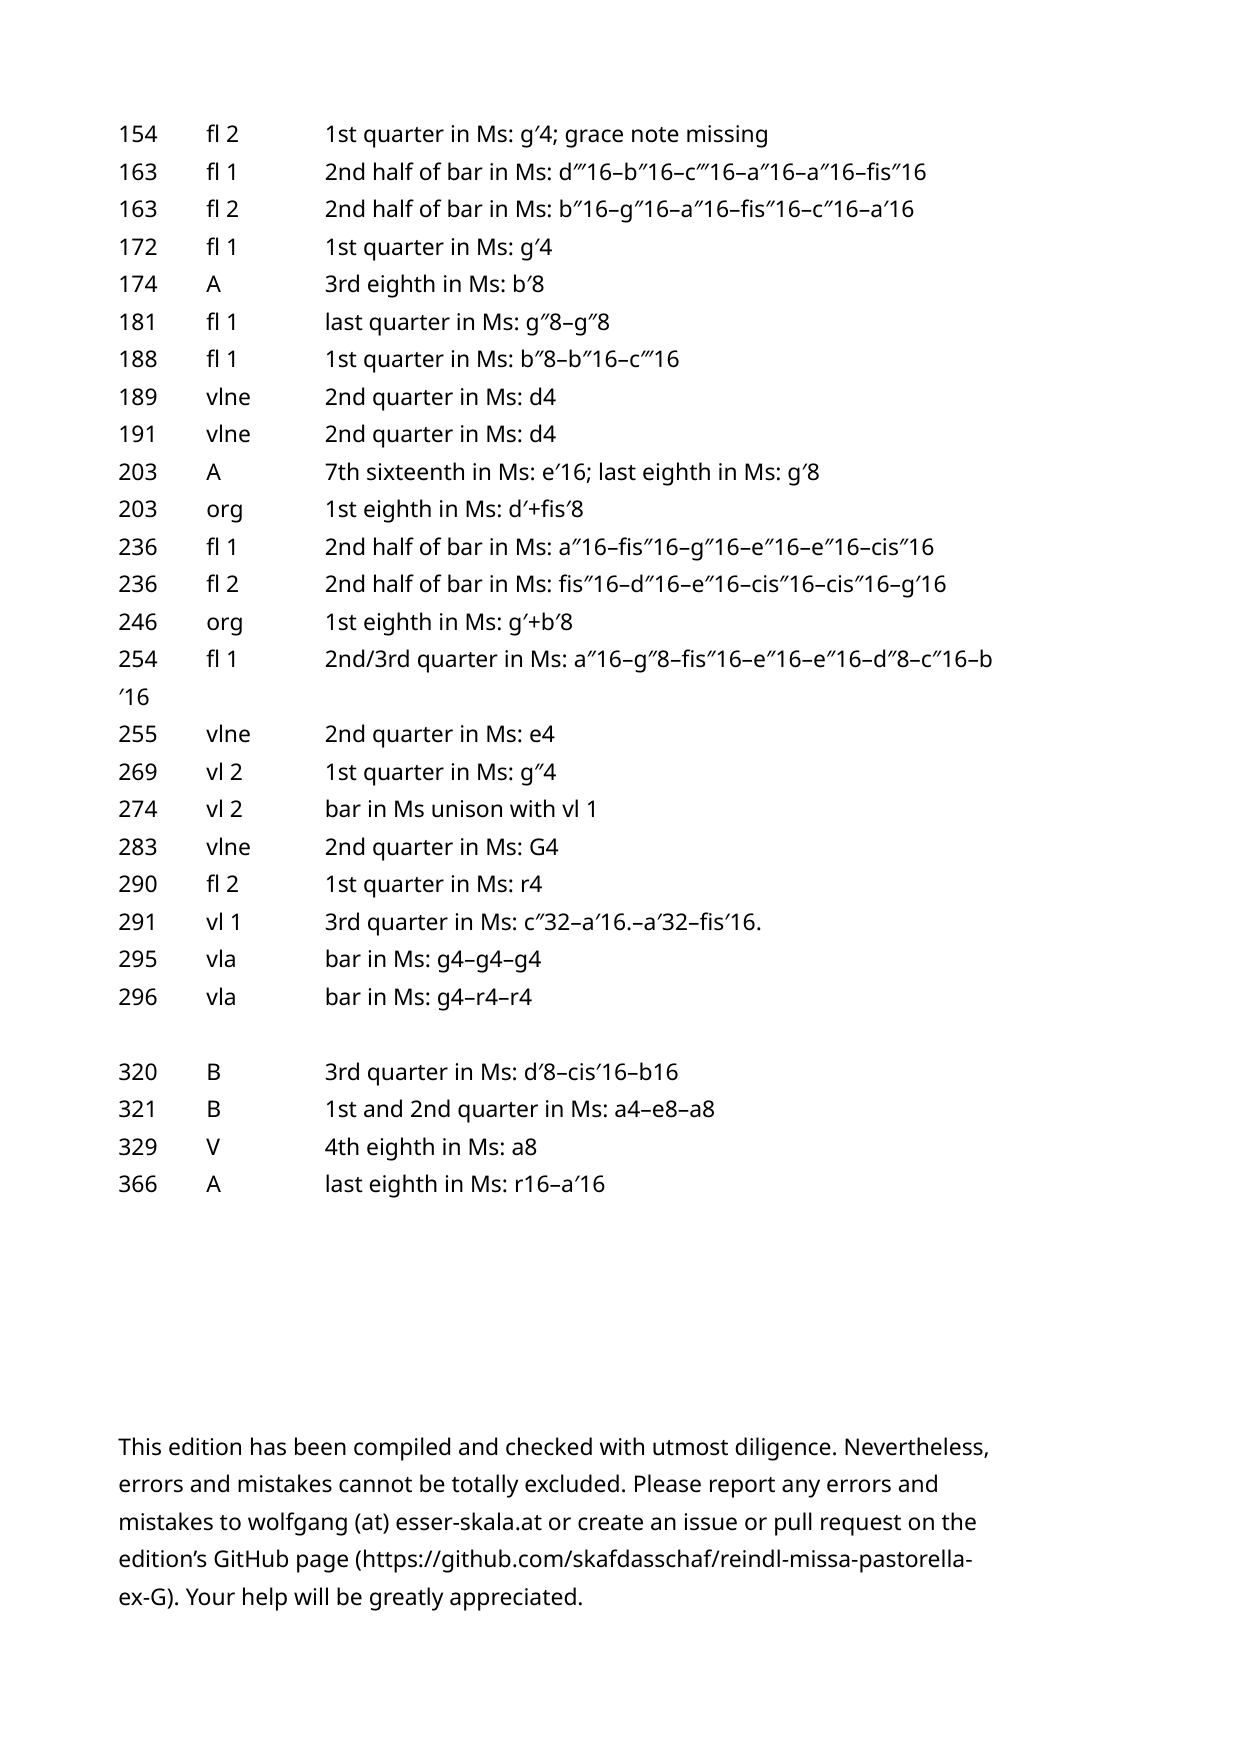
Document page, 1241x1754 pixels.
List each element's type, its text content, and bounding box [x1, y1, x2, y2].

text This edition has been compiled and checked with utmost diligence. Nevertheless, errors and mistakes cannot be totally excluded. Please report any errors and mistakes to wolfgang (at) esser-skala.at or create an issue or pull request on the edition’s GitHub page (https://github.com/skafdasschaf/reindl-missa-pastorella-ex-G). Your help will be greatly appreciated. [118, 1431, 1004, 1612]
text 154 fl 2 1st quarter in Ms: g′4; grace note missing 163 fl 1 2nd half of bar in Ms: d‴16–b″16–c‴16–a″16–a″16–fis″16 163 fl 2 2nd half of bar in Ms: b″16–g″16–a″16–fis″16–c″16–a′16 172 fl 1 1st quarter in Ms: g′4 174 A 3rd eighth in Ms: b′8 181 fl 1 last quarter in Ms: g″8–g″8 188 fl 1 1st quarter in Ms: b″8–b″16–c‴16 189 vlne 2nd quarter in Ms: d4 191 vlne 2nd quarter in Ms: d4 203 A 7th sixteenth in Ms: e′16; last eighth in Ms: g′8 203 org 1st eighth in Ms: d′+fis′8 236 fl 1 2nd half of bar in Ms: a″16–fis″16–g″16–e″16–e″16–cis″16 236 fl 2 2nd half of bar in Ms: fis″16–d″16–e″16–cis″16–cis″16–g′16 246 org 1st eighth in Ms: g′+b′8 254 fl 1 2nd/3rd quarter in Ms: a″16–g″8–fis″16–e″16–e″16–d″8–c″16–b′16 255 vlne 2nd quarter in Ms: e4 269 vl 2 1st quarter in Ms: g″4 274 vl 2 bar in Ms unison with vl 1 283 vlne 2nd quarter in Ms: G4 290 fl 2 1st quarter in Ms: r4 291 vl 1 3rd quarter in Ms: c″32–a′16.–a′32–fis′16. 295 vla bar in Ms: g4–g4–g4 296 vla bar in Ms: g4–r4–r4 320 B 3rd quarter in Ms: d′8–cis′16–b16 321 B 1st and 2nd quarter in Ms: a4–e8–a8 329 V 4th eighth in Ms: a8 366 A last eighth in Ms: r16–a′16 [118, 118, 1004, 1274]
